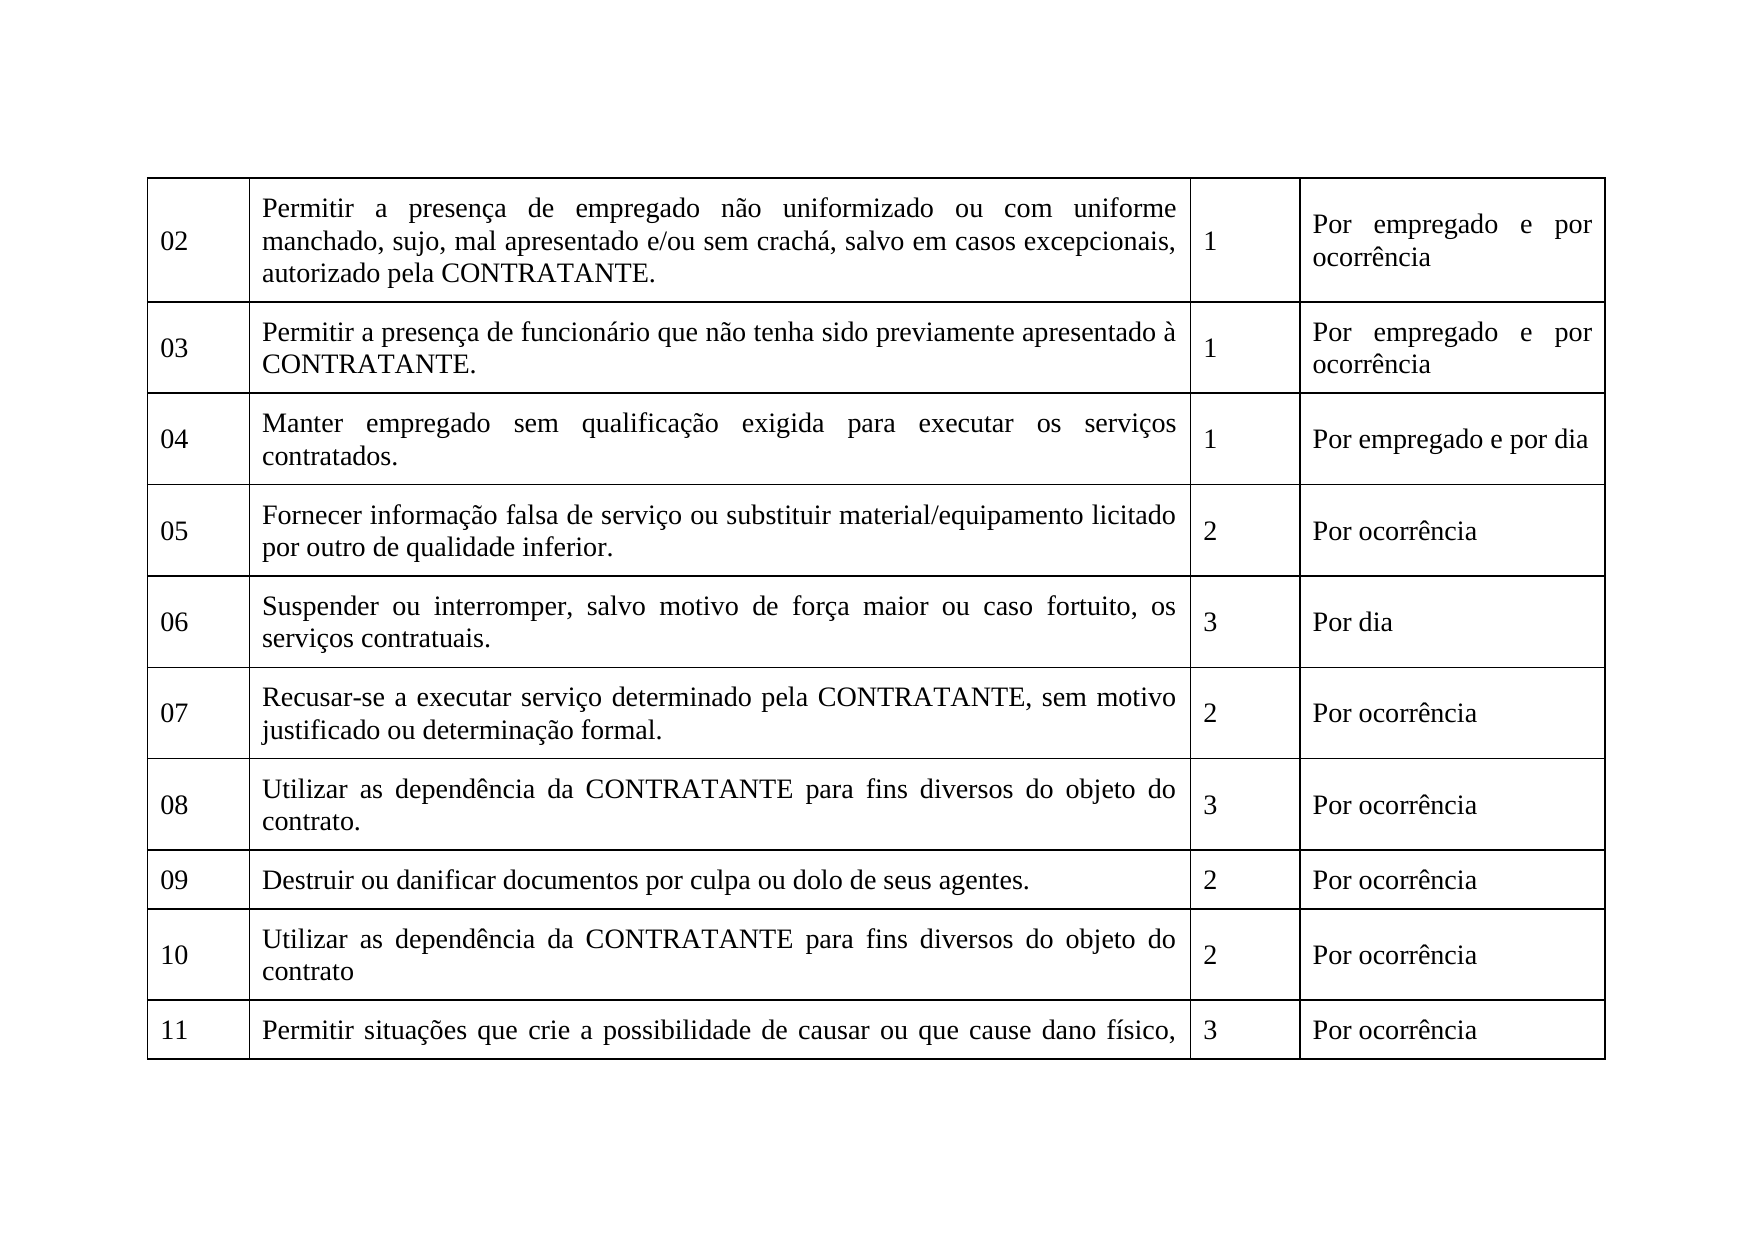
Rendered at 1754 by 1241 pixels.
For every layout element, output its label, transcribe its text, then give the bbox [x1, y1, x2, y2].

table_cell 3 [1191, 1001, 1299, 1058]
table_cell Por empregado e por dia [1301, 394, 1604, 484]
table_cell 06 [148, 577, 249, 666]
table_cell Por ocorrência [1301, 851, 1604, 908]
table_cell Por ocorrência [1301, 1001, 1604, 1058]
table_cell Permitir situações que crie a possibilidade de causar ou que cause dano físico, [250, 1001, 1190, 1058]
table_cell Utilizar as dependência da CONTRATANTE para fins diversos do objeto do contrato. [250, 759, 1190, 849]
table_cell 03 [148, 303, 249, 392]
table_cell 2 [1191, 851, 1299, 908]
table_cell Permitir a presença de empregado não uniformizado ou com uniforme manchado, sujo, mal apresentado e/ou sem crachá, salvo em casos excepcionais, autorizado pela CONTRATANTE. [250, 179, 1190, 301]
table_cell 2 [1191, 485, 1299, 575]
table_cell Utilizar as dependência da CONTRATANTE para fins diversos do objeto do contrato [250, 910, 1190, 999]
table_cell Por empregado e por ocorrência [1301, 179, 1604, 301]
table_cell 3 [1191, 759, 1299, 849]
table_cell 02 [148, 179, 249, 301]
table_cell 09 [148, 851, 249, 908]
table_cell Por dia [1301, 577, 1604, 666]
table_cell Por empregado e por ocorrência [1301, 303, 1604, 392]
table_cell 1 [1191, 303, 1299, 392]
table_cell 04 [148, 394, 249, 484]
table_cell 08 [148, 759, 249, 849]
table_cell Recusar-se a executar serviço determinado pela CONTRATANTE, sem motivo justificado ou determinação formal. [250, 668, 1190, 758]
table_cell 1 [1191, 179, 1299, 301]
table_cell Manter empregado sem qualificação exigida para executar os serviços contratados. [250, 394, 1190, 484]
table_cell Permitir a presença de funcionário que não tenha sido previamente apresentado à CONTRATANTE. [250, 303, 1190, 392]
table_cell 10 [148, 910, 249, 999]
table_cell Por ocorrência [1301, 668, 1604, 758]
table_cell Suspender ou interromper, salvo motivo de força maior ou caso fortuito, os serviços contratuais. [250, 577, 1190, 666]
table_cell Por ocorrência [1301, 485, 1604, 575]
table_cell 1 [1191, 394, 1299, 484]
table_cell Por ocorrência [1301, 759, 1604, 849]
table_cell 05 [148, 485, 249, 575]
table_cell 2 [1191, 668, 1299, 758]
table_cell 3 [1191, 577, 1299, 666]
table_cell 11 [148, 1001, 249, 1058]
table_cell 2 [1191, 910, 1299, 999]
table_cell Fornecer informação falsa de serviço ou substituir material/equipamento licitado por outro de qualidade inferior. [250, 485, 1190, 575]
table_cell Destruir ou danificar documentos por culpa ou dolo de seus agentes. [250, 851, 1190, 908]
table_cell Por ocorrência [1301, 910, 1604, 999]
table_cell 07 [148, 668, 249, 758]
